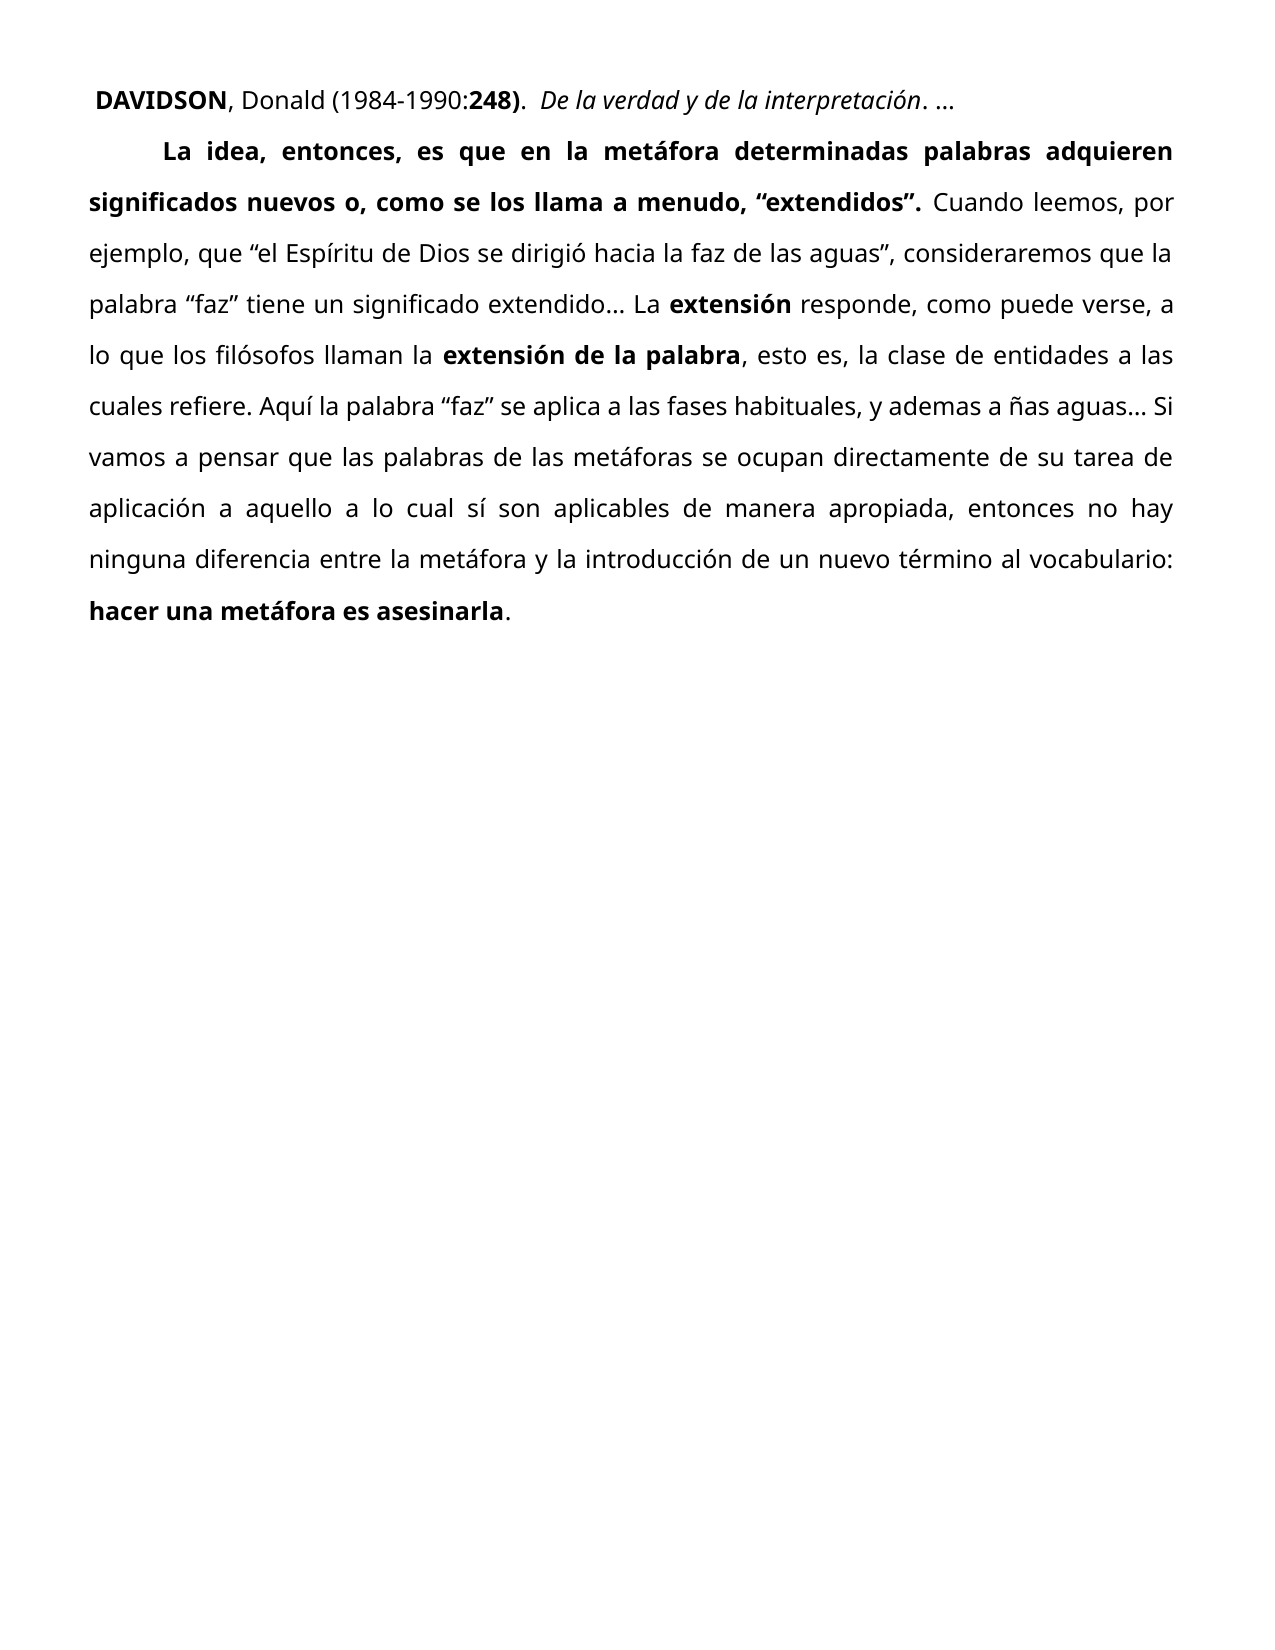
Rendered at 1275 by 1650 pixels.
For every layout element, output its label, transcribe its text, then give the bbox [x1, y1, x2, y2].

text DAVIDSON, Donald (1984-1990:248). De la verdad y de la interpretación. … [88, 83, 1174, 117]
text La idea, entonces, es que en la metáfora determinadas palabras adquieren significados nuevos o, como se los llama a menudo, “extendidos”. Cuando leemos, por ejemplo, que “el Espíritu de Dios se dirigió hacia la faz de las aguas”, consideraremos que la palabra “faz” tiene un significado extendido… La extensión responde, como puede verse, a lo que los filósofos llaman la extensión de la palabra, esto es, la clase de entidades a las cuales refiere. Aquí la palabra “faz” se aplica a las fases habituales, y ademas a ñas aguas… Si vamos a pensar que las palabras de las metáforas se ocupan directamente de su tarea de aplicación a aquello a lo cual sí son aplicables de manera apropiada, entonces no hay ninguna diferencia entre la metáfora y la introducción de un nuevo término al vocabulario: hacer una metáfora es asesinarla. [88, 134, 1174, 627]
